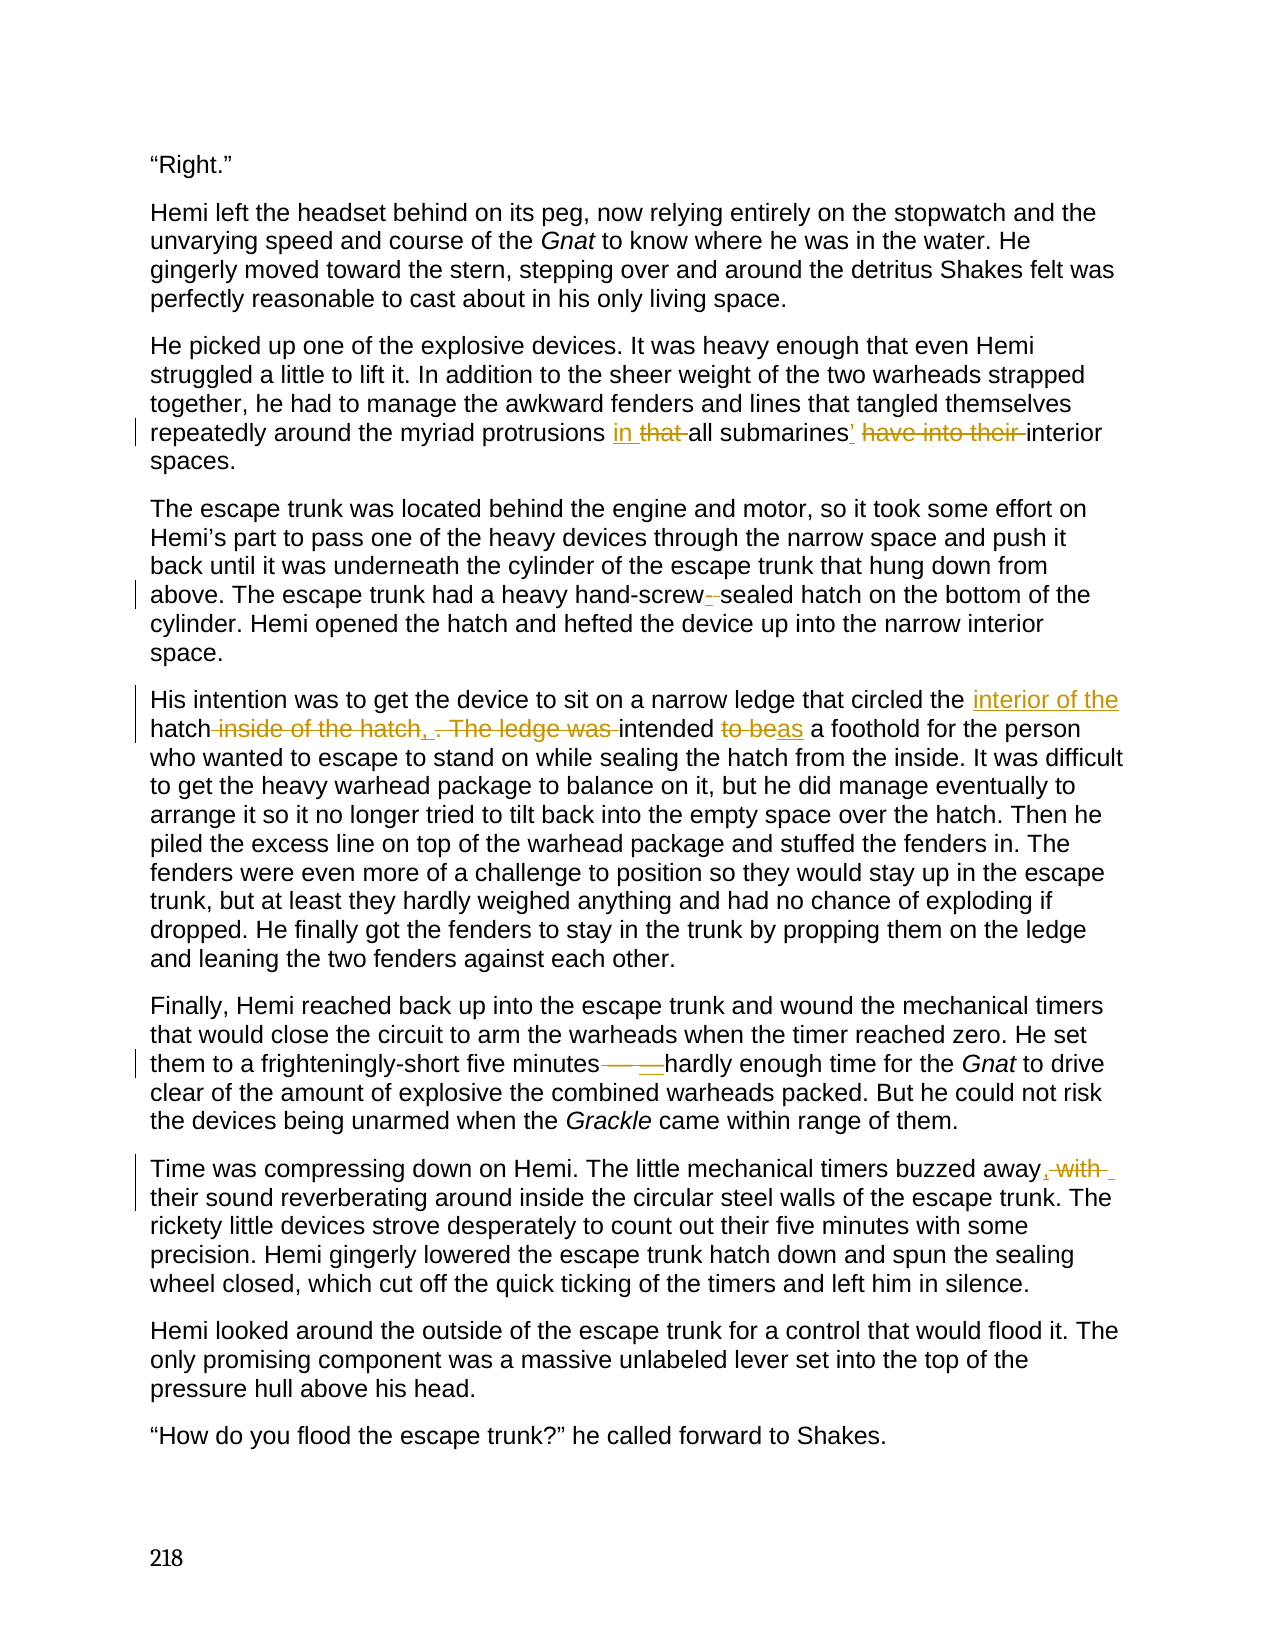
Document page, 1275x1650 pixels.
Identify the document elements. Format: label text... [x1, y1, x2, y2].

text His intention was to get the device to sit on a narrow ledge that circled the interior of the hatch, intended as a foothold for the person who wanted to escape to stand on while sealing the hatch from the inside. It was difficult to get the heavy warhead package to balance on it, but he did manage eventually to arrange it so it no longer tried to tilt back into the empty space over the hatch. Then he piled the excess line on top of the warhead package and stuffed the fenders in. The fenders were even more of a challenge to position so they would stay up in the escape trunk, but at least they hardly weighed anything and had no chance of exploding if dropped. He finally got the fenders to stay in the trunk by propping them on the ledge and leaning the two fenders against each other. [150, 685, 1125, 972]
text “Right.” [150, 150, 1125, 179]
text Time was compressing down on Hemi. The little mechanical timers buzzed away, their sound reverberating around inside the circular steel walls of the escape trunk. The rickety little devices strove desperately to count out their five minutes with some precision. Hemi gingerly lowered the escape trunk hatch down and spun the sealing wheel closed, which cut off the quick ticking of the timers and left him in silence. [150, 1154, 1125, 1297]
text “How do you flood the escape trunk?” he called forward to Shakes. [150, 1421, 1125, 1450]
text Finally, Hemi reached back up into the escape trunk and wound the mechanical timers that would close the circuit to arm the warheads when the timer reached zero. He set them to a frighteningly-short five minutes—hardly enough time for the Gnat to drive clear of the amount of explosive the combined warheads packed. But he could not risk the devices being unarmed when the Grackle came within range of them. [150, 991, 1125, 1135]
text The escape trunk was located behind the engine and motor, so it took some effort on Hemi’s part to pass one of the heavy devices through the narrow space and push it back until it was underneath the cylinder of the escape trunk that hung down from above. The escape trunk had a heavy hand-screw-sealed hatch on the bottom of the cylinder. Hemi opened the hatch and hefted the device up into the narrow interior space. [150, 494, 1125, 666]
text Hemi looked around the outside of the escape trunk for a control that would flood it. The only promising component was a massive unlabeled lever set into the top of the pressure hull above his head. [150, 1316, 1125, 1402]
text Hemi left the headset behind on its peg, now relying entirely on the stopwatch and the unvarying speed and course of the Gnat to know where he was in the water. He gingerly moved toward the stern, stepping over and around the detritus Shakes felt was perfectly reasonable to cast about in his only living space. [150, 197, 1125, 312]
text He picked up one of the explosive devices. It was heavy enough that even Hemi struggled a little to lift it. In addition to the sheer weight of the two warheads strapped together, he had to manage the awkward fenders and lines that tangled themselves repeatedly around the myriad protrusions in all submarines’ interior spaces. [150, 331, 1125, 475]
